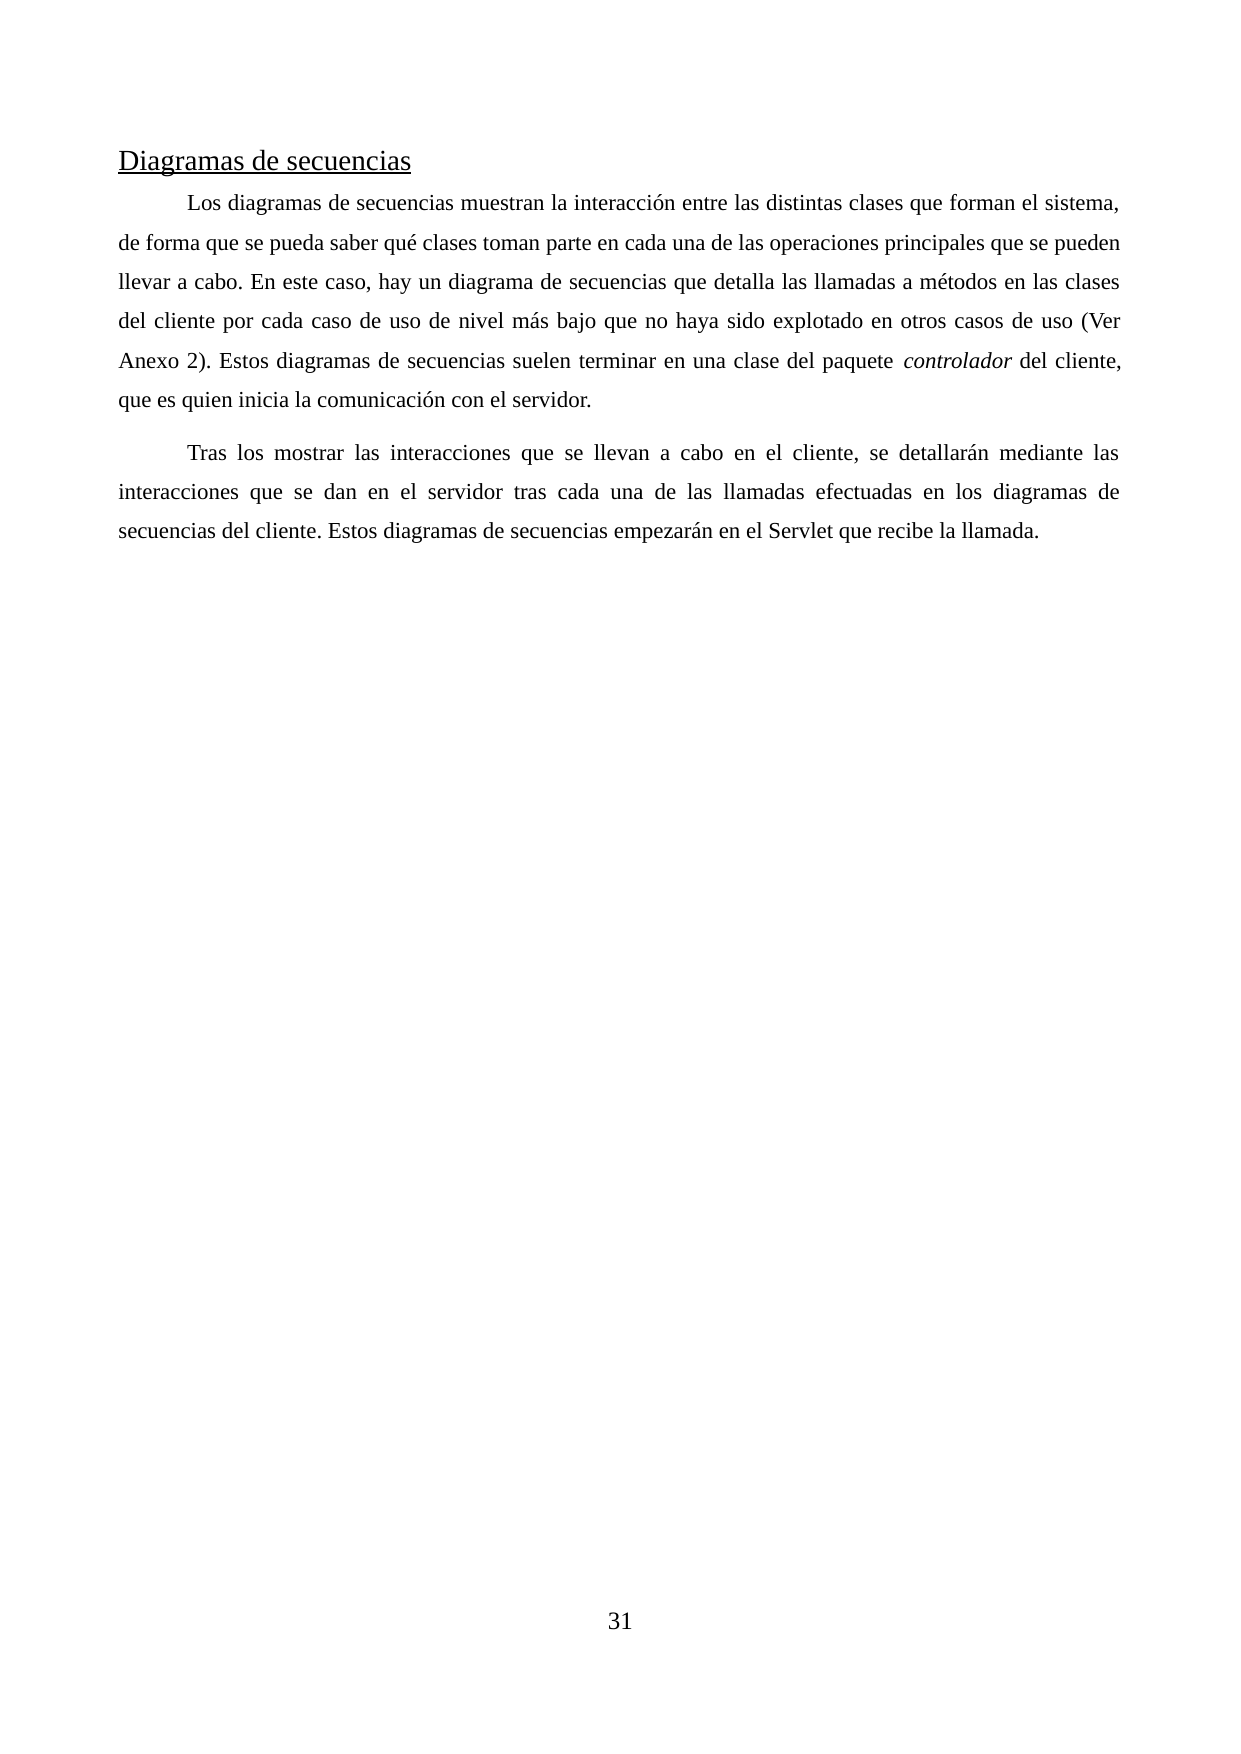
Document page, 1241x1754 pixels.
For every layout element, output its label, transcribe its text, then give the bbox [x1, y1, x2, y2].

text Tras los mostrar las interacciones que se llevan a cabo en el cliente, se detallarán mediante las interacciones que se dan en el servidor tras cada una de las llamadas efectuadas en los diagramas de secuencias del cliente. Estos diagramas de secuencias empezarán en el Servlet que recibe la llamada. [118, 438, 1122, 544]
subtitle Diagramas de secuencias [118, 143, 1122, 177]
text Los diagramas de secuencias muestran la interacción entre las distintas clases que forman el sistema, de forma que se pueda saber qué clases toman parte en cada una de las operaciones principales que se pueden llevar a cabo. En este caso, hay un diagrama de secuencias que detalla las llamadas a métodos en las clases del cliente por cada caso de uso de nivel más bajo que no haya sido explotado en otros casos de uso (Ver Anexo 2). Estos diagramas de secuencias suelen terminar en una clase del paquete controlador del cliente, que es quien inicia la comunicación con el servidor. [118, 189, 1122, 413]
